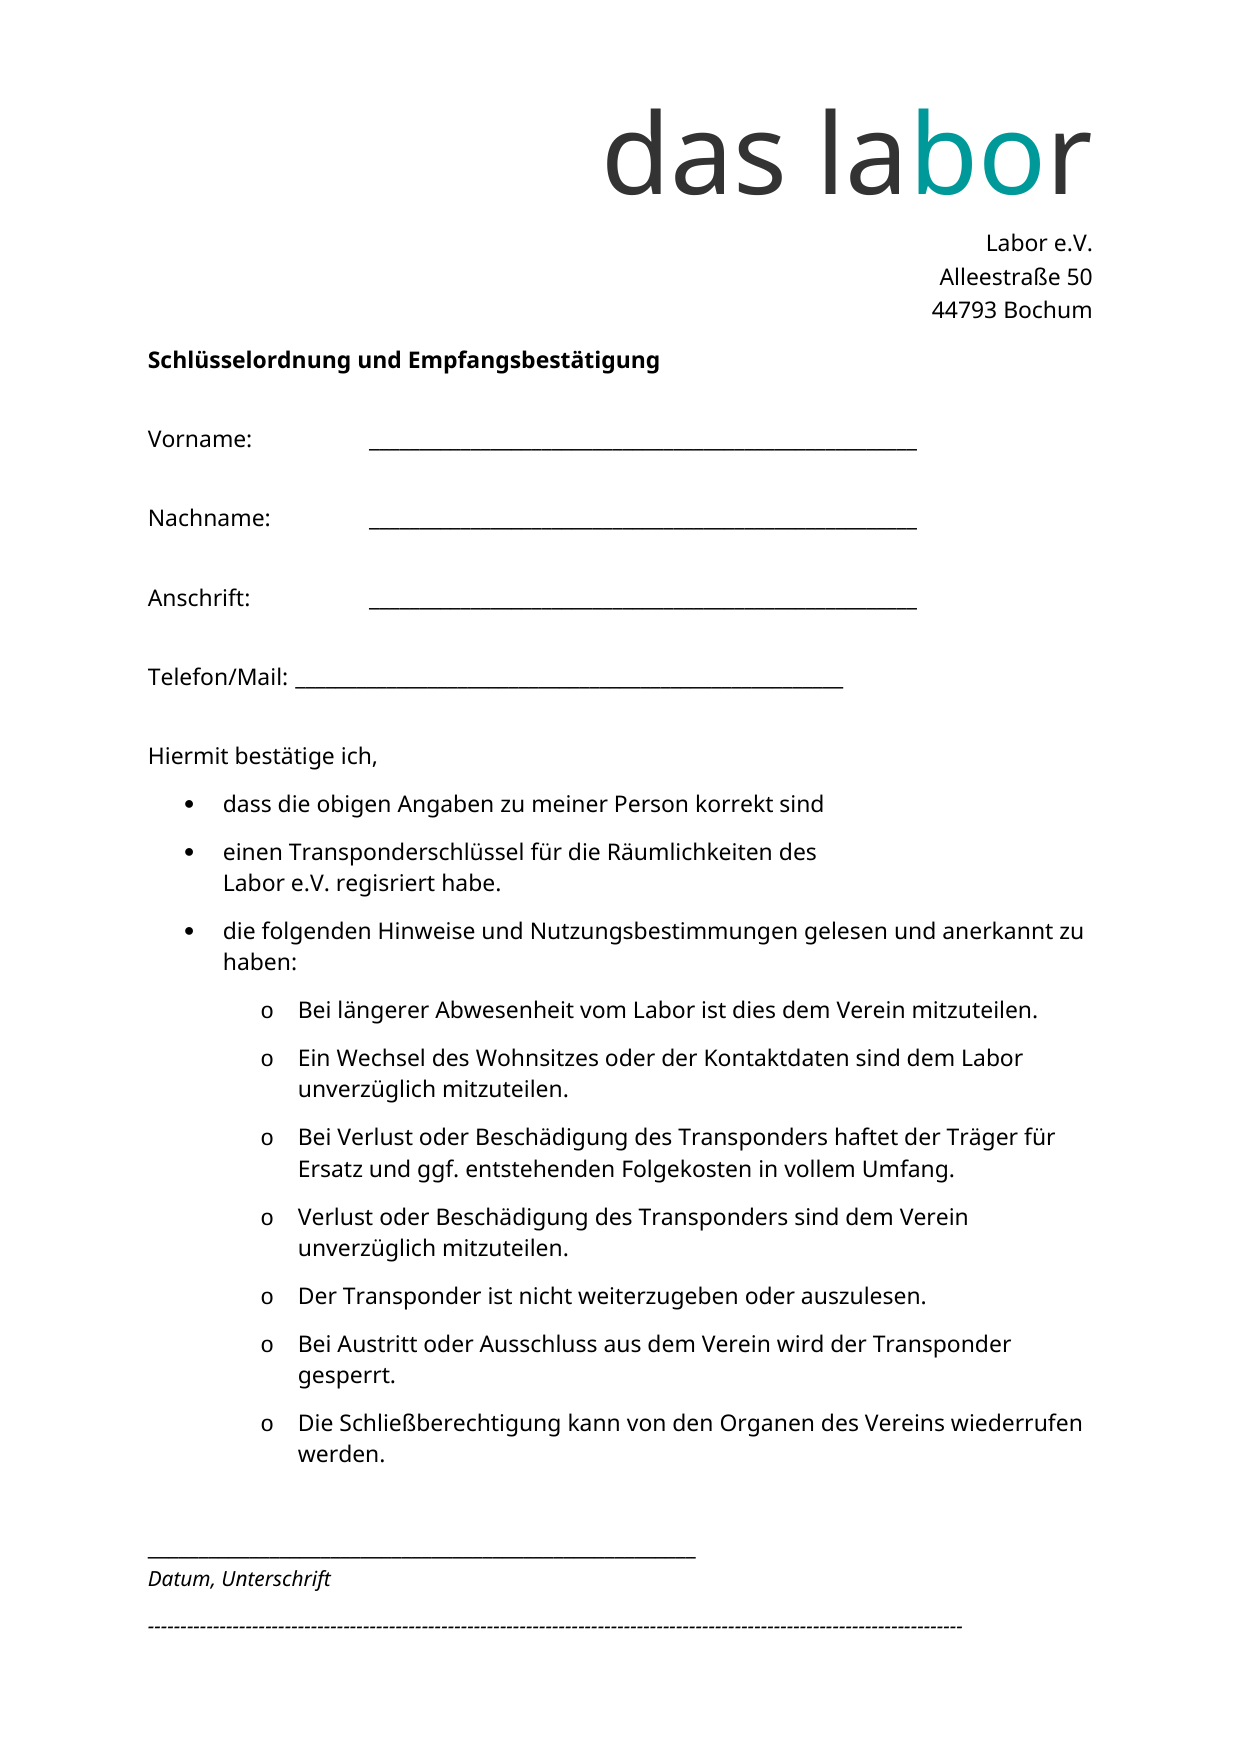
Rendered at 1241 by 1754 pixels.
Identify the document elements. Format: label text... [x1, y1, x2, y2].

text Hiermit bestätige ich, [148, 740, 1093, 771]
text Anschrift: ______________________________________________________ [148, 581, 1093, 613]
list Der Transponder ist nicht weiterzugeben oder auszulesen. [260, 1280, 1093, 1311]
list Die Schließberechtigung kann von den Organen des Vereins wiederrufen werden. [260, 1407, 1093, 1470]
list einen Transponderschlüssel für die Räumlichkeiten des Labor e.V. regisriert habe. [185, 836, 1093, 898]
list dass die obigen Angaben zu meiner Person korrekt sind [185, 788, 1093, 819]
text Vorname: ______________________________________________________ [148, 423, 1093, 454]
text Labor e.V. Alleestraße 50 44793 Bochum [148, 227, 1093, 325]
list Ein Wechsel des Wohnsitzes oder der Kontaktdaten sind dem Labor unverzüglich mitzuteilen. [260, 1042, 1093, 1104]
list Verlust oder Beschädigung des Transponders sind dem Verein unverzüglich mitzuteilen. [260, 1201, 1093, 1263]
text Schlüsselordnung und Empfangsbestätigung [148, 344, 1093, 375]
text ----------------------------------------------------------------------------------------------------------------------------- [148, 1611, 1093, 1640]
text ______________________________________________________ Datum, Unterschrift [148, 1531, 1093, 1593]
list Bei Austritt oder Ausschluss aus dem Verein wird der Transponder gesperrt. [260, 1328, 1093, 1390]
list die folgenden Hinweise und Nutzungsbestimmungen gelesen und anerkannt zu haben: [185, 915, 1093, 977]
list Bei längerer Abwesenheit vom Labor ist dies dem Verein mitzuteilen. [260, 994, 1093, 1025]
text Nachname: ______________________________________________________ [148, 502, 1093, 533]
list Bei Verlust oder Beschädigung des Transponders haftet der Träger für Ersatz und ggf. entstehenden Folgekosten in vollem Umfang. [260, 1121, 1093, 1184]
text Telefon/Mail: ______________________________________________________ [148, 661, 1093, 692]
